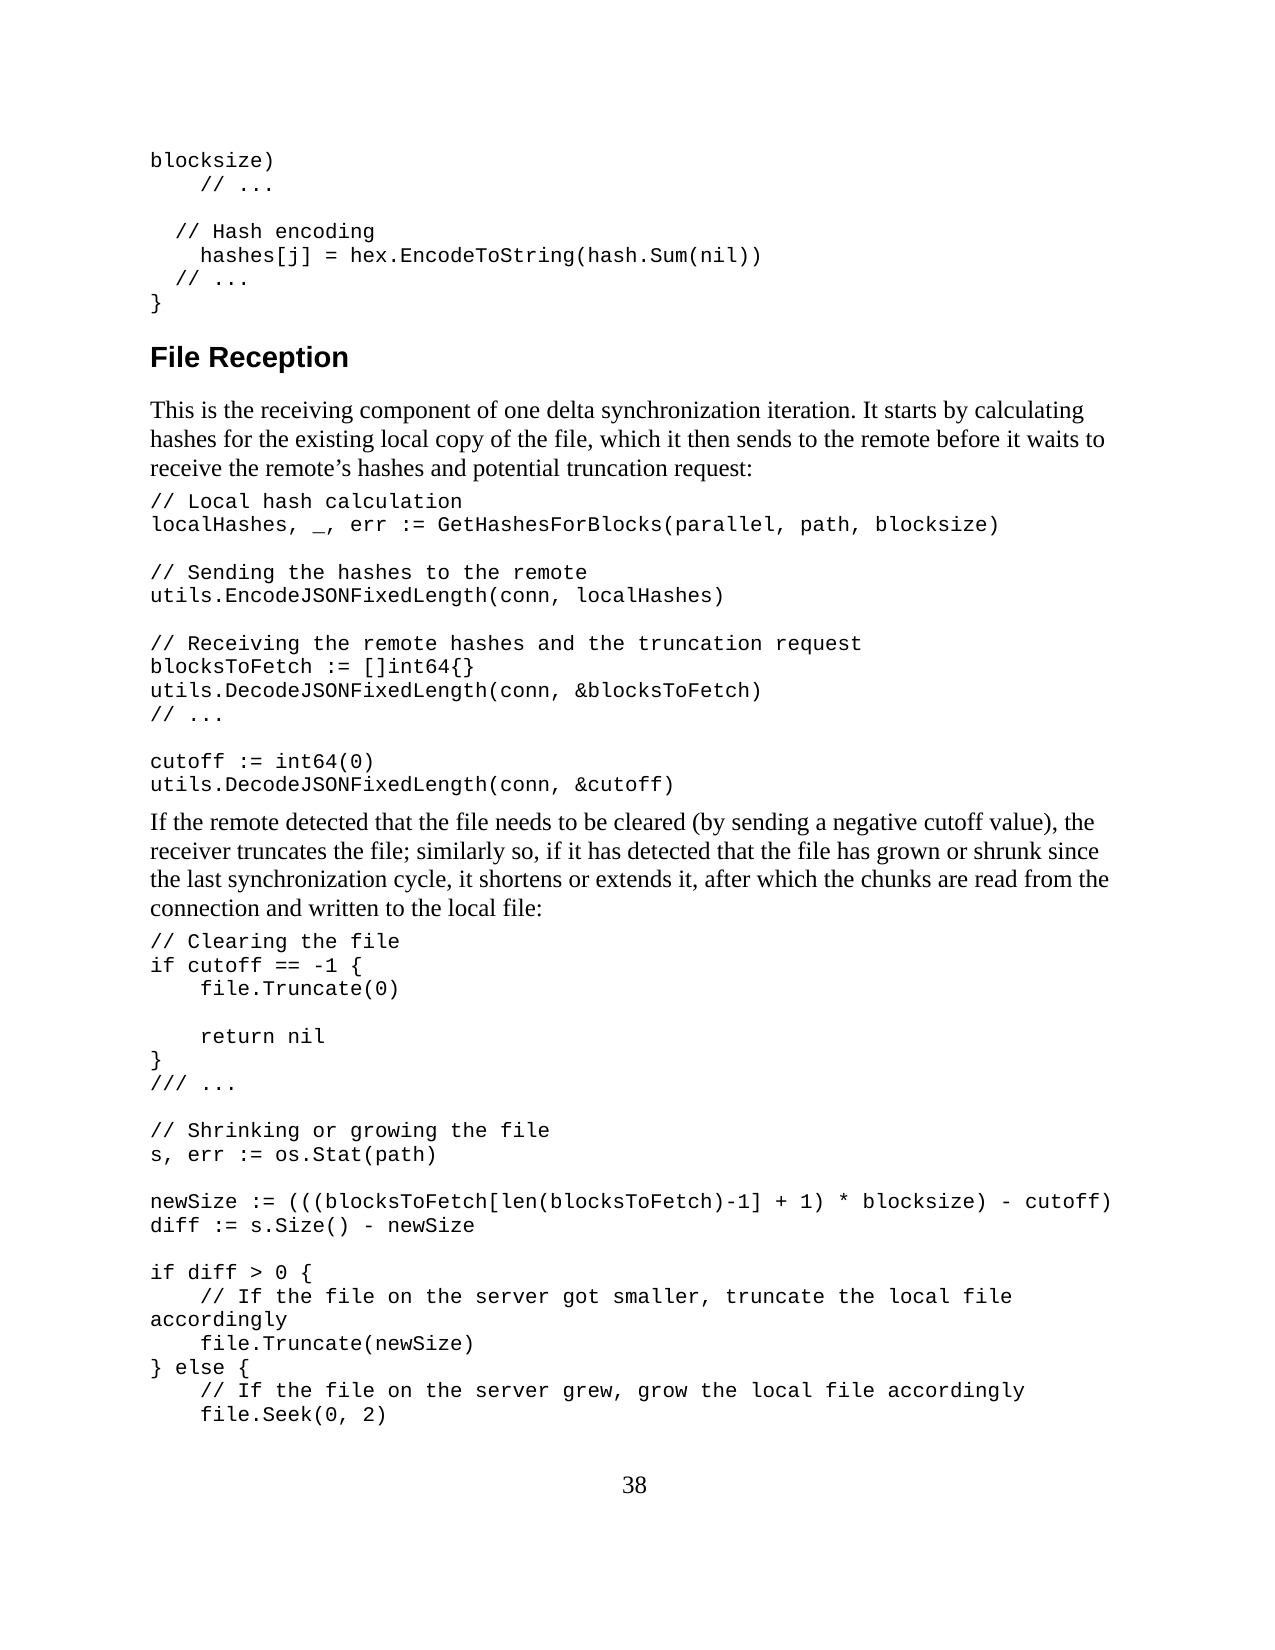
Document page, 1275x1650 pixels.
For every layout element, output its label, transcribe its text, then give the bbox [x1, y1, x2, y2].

text // Hash encoding [150, 221, 1125, 244]
text } [150, 292, 1125, 316]
text s, err := os.Stat(path) [150, 1144, 1125, 1167]
text } [150, 1049, 1125, 1073]
text cutoff := int64(0) [150, 751, 1125, 774]
text // Receiving the remote hashes and the truncation request [150, 633, 1125, 656]
text localHashes, _, err := GetHashesForBlocks(parallel, path, blocksize) [150, 514, 1125, 538]
text return nil [150, 1026, 1125, 1049]
text // ... [150, 174, 1125, 197]
text } else { [150, 1357, 1125, 1380]
text // If the file on the server grew, grow the local file accordingly [150, 1380, 1125, 1404]
text // If the file on the server got smaller, truncate the local file accordingly [150, 1286, 1125, 1333]
text /// ... [150, 1073, 1125, 1097]
text file.Truncate(newSize) [150, 1333, 1125, 1357]
text diff := s.Size() - newSize [150, 1215, 1125, 1238]
text if diff > 0 { [150, 1262, 1125, 1286]
text newSize := (((blocksToFetch[len(blocksToFetch)-1] + 1) * blocksize) - cutoff) [150, 1191, 1125, 1215]
text // Clearing the file [150, 931, 1125, 955]
text utils.EncodeJSONFixedLength(conn, localHashes) [150, 585, 1125, 609]
subtitle File Reception [150, 341, 1125, 374]
text blocksToFetch := []int64{} [150, 656, 1125, 680]
text file.Truncate(0) [150, 978, 1125, 1002]
text // Local hash calculation [150, 491, 1125, 514]
text If the remote detected that the file needs to be cleared (by sending a negative cutoff value), the receiver truncates the file; similarly so, if it has detected that the file has grown or shrunk since the last synchronization cycle, it shortens or extends it, after which the chunks are read from the connection and written to the local file: [150, 807, 1125, 922]
text utils.DecodeJSONFixedLength(conn, &blocksToFetch) [150, 680, 1125, 703]
text blocksize) [150, 150, 1125, 174]
text hashes[j] = hex.EncodeToString(hash.Sum(nil)) [150, 244, 1125, 268]
text // ... [150, 703, 1125, 727]
text if cutoff == -1 { [150, 955, 1125, 978]
text utils.DecodeJSONFixedLength(conn, &cutoff) [150, 774, 1125, 798]
text file.Seek(0, 2) [150, 1404, 1125, 1428]
text // Shrinking or growing the file [150, 1120, 1125, 1144]
text // Sending the hashes to the remote [150, 562, 1125, 585]
text // ... [150, 268, 1125, 292]
text This is the receiving component of one delta synchronization iteration. It starts by calculating hashes for the existing local copy of the file, which it then sends to the remote before it waits to receive the remote’s hashes and potential truncation request: [150, 396, 1125, 482]
